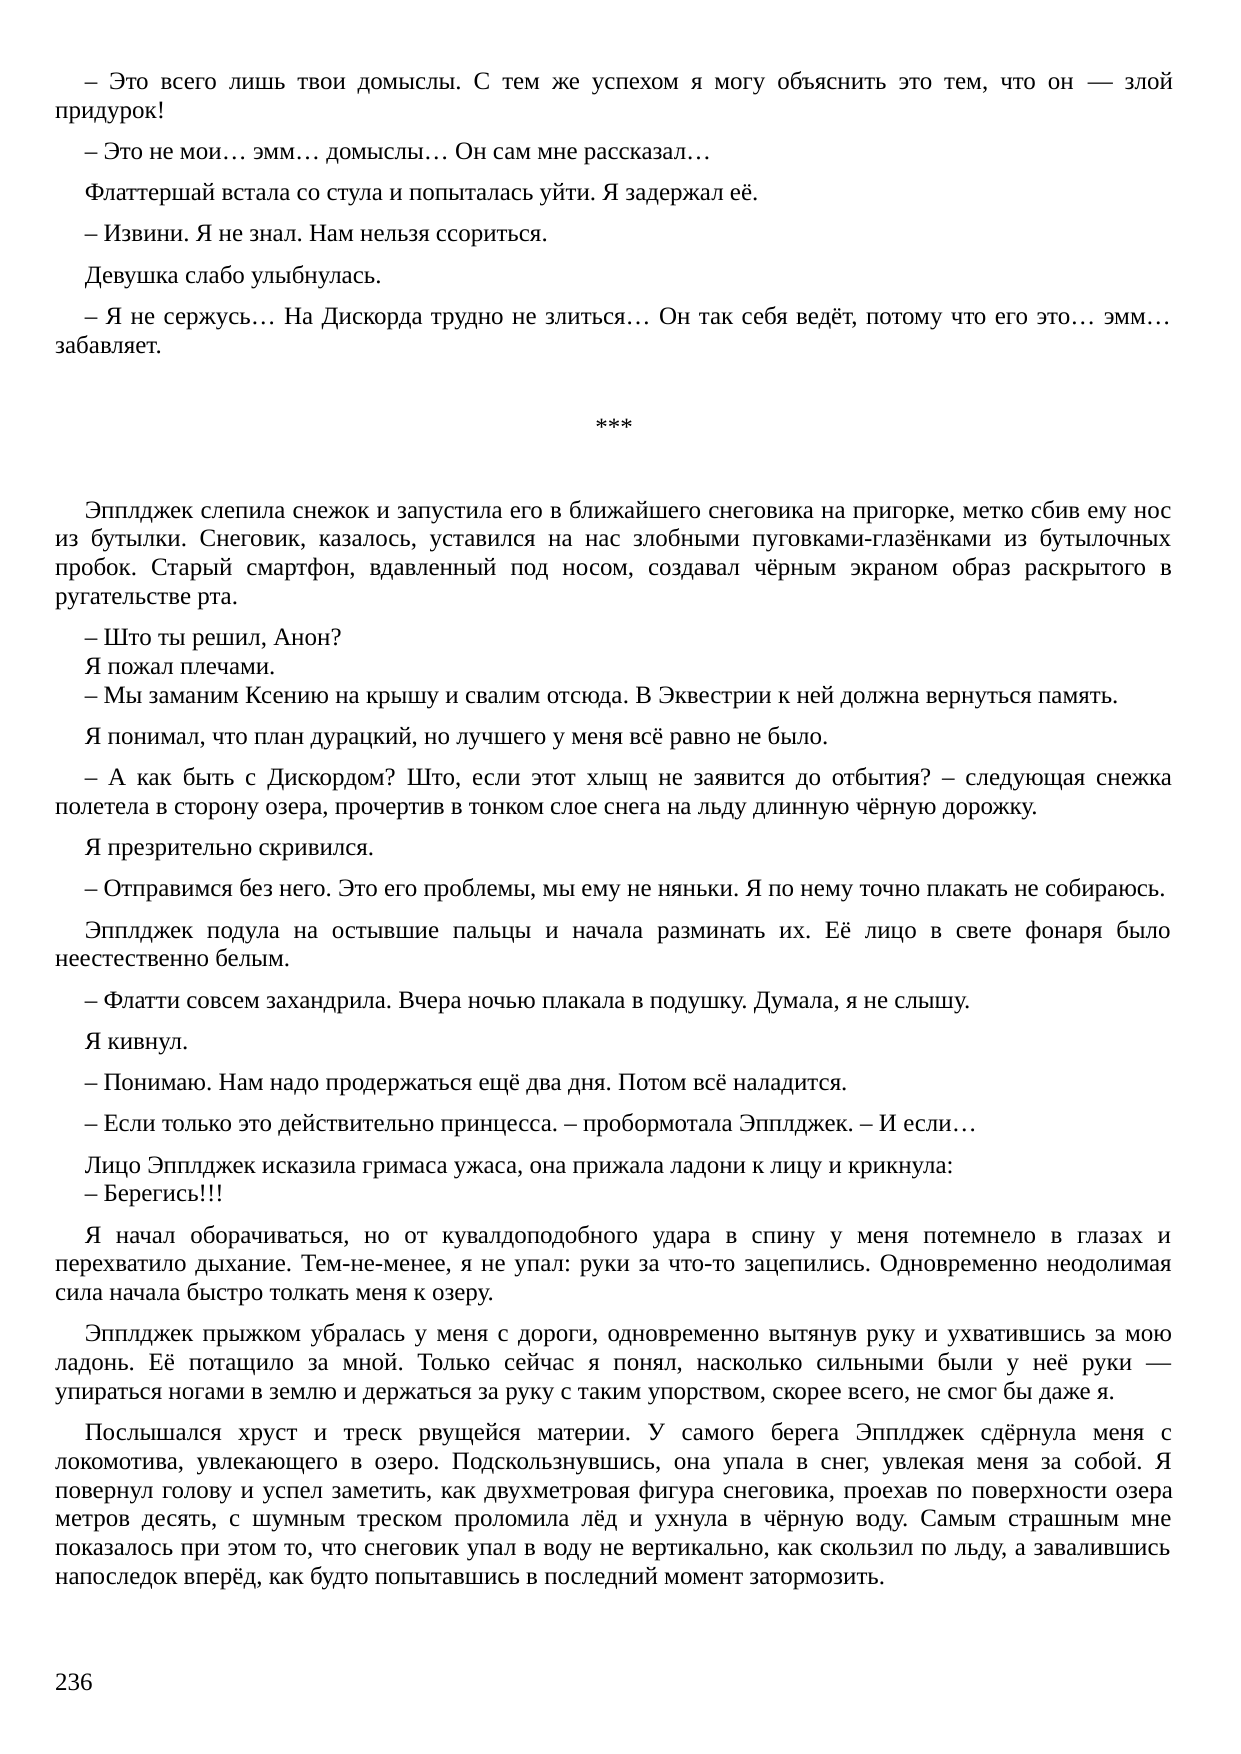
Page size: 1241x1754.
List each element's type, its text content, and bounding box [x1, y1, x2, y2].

text Флаттершай встала со стула и попыталась уйти. Я задержал её. [55, 177, 1173, 206]
text Лицо Эпплджек исказила гримаса ужаса, она прижала ладони к лицу и крикнула: [55, 1150, 1173, 1178]
text Я пожал плечами. [55, 651, 1173, 680]
text Послышался хруст и треск рвущейся материи. У самого берега Эпплджек сдёрнула меня с локомотива, увлекающего в озеро. Подскользнувшись, она упала в снег, увлекая меня за собой. Я повернул голову и успел заметить, как двухметровая фигура снеговика, проехав по поверхности озера метров десять, с шумным треском проломила лёд и ухнула в чёрную воду. Самым страшным мне показалось при этом то, что снеговик упал в воду не вертикально, как скользил по льду, а завалившись напоследок вперёд, как будто попытавшись в последний момент затормозить. [55, 1417, 1173, 1590]
text Я понимал, что план дурацкий, но лучшего у меня всё равно не было. [55, 721, 1173, 750]
text – Это не мои… эмм… домыслы… Он сам мне рассказал… [55, 136, 1173, 165]
text – Мы заманим Ксению на крышу и свалим отсюда. В Эквестрии к ней должна вернуться память. [55, 680, 1173, 708]
text – Если только это действительно принцесса. – пробормотала Эпплджек. – И если… [55, 1108, 1173, 1137]
text – А как быть с Дискордом? Што, если этот хлыщ не заявится до отбытия? – следующая снежка полетела в сторону озера, прочертив в тонком слое снега на льду длинную чёрную дорожку. [55, 762, 1173, 820]
text – Я не сержусь… На Дискорда трудно не злиться… Он так себя ведёт, потому что его это… эмм… забавляет. [55, 301, 1173, 358]
text *** [55, 412, 1173, 441]
text Эпплджек прыжком убралась у меня с дороги, одновременно вытянув руку и ухватившись за мою ладонь. Её потащило за мной. Только сейчас я понял, насколько сильными были у неё руки — упираться ногами в землю и держаться за руку с таким упорством, скорее всего, не смог бы даже я. [55, 1318, 1173, 1405]
text – Што ты решил, Анон? [55, 622, 1173, 651]
text Эпплджек слепила снежок и запустила его в ближайшего снеговика на пригорке, метко сбив ему нос из бутылки. Снеговик, казалось, уставился на нас злобными пуговками-глазёнками из бутылочных пробок. Старый смартфон, вдавленный под носом, создавал чёрным экраном образ раскрытого в ругательстве рта. [55, 495, 1173, 610]
text – Извини. Я не знал. Нам нельзя ссориться. [55, 218, 1173, 247]
text – Берегись!!! [55, 1178, 1173, 1207]
text – Понимаю. Нам надо продержаться ещё два дня. Потом всё наладится. [55, 1067, 1173, 1096]
text Я презрительно скривился. [55, 832, 1173, 861]
text Девушка слабо улыбнулась. [55, 260, 1173, 288]
text – Это всего лишь твои домыслы. С тем же успехом я могу объяснить это тем, что он — злой придурок! [55, 66, 1173, 123]
text Я начал оборачиваться, но от кувалдоподобного удара в спину у меня потемнело в глазах и перехватило дыхание. Тем-не-менее, я не упал: руки за что-то зацепились. Одновременно неодолимая сила начала быстро толкать меня к озеру. [55, 1220, 1173, 1306]
text Эпплджек подула на остывшие пальцы и начала разминать их. Её лицо в свете фонаря было неестественно белым. [55, 915, 1173, 972]
text – Отправимся без него. Это его проблемы, мы ему не няньки. Я по нему точно плакать не собираюсь. [55, 873, 1173, 902]
text Я кивнул. [55, 1026, 1173, 1055]
text – Флатти совсем захандрила. Вчера ночью плакала в подушку. Думала, я не слышу. [55, 985, 1173, 1013]
